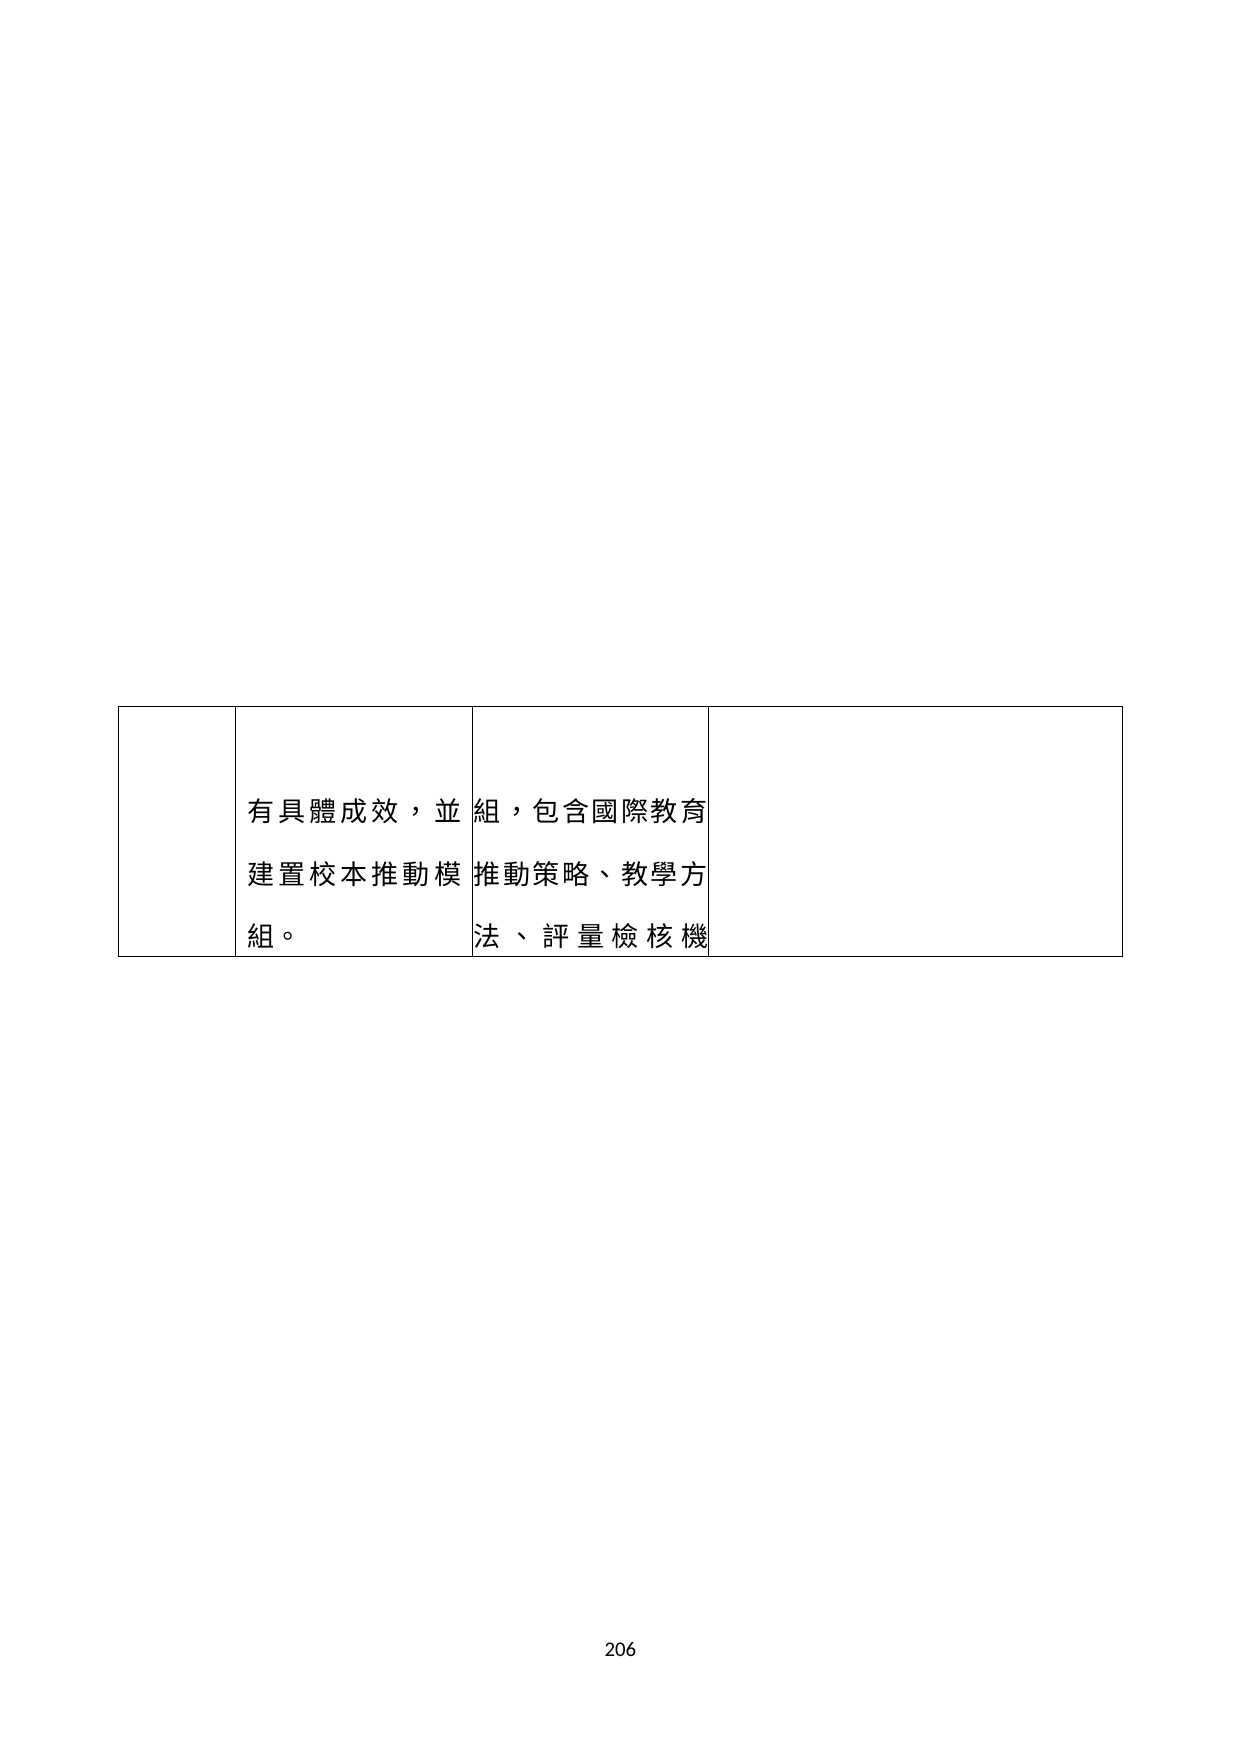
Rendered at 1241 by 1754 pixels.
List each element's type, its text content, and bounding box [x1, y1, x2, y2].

table_cell 組，包含國際教育推動策略、教學方法、評量檢核機 [473, 707, 708, 956]
table_cell [119, 707, 235, 956]
table_cell 有具體成效，並建置校本推動模組。 [236, 707, 472, 956]
table_cell [709, 707, 1122, 956]
